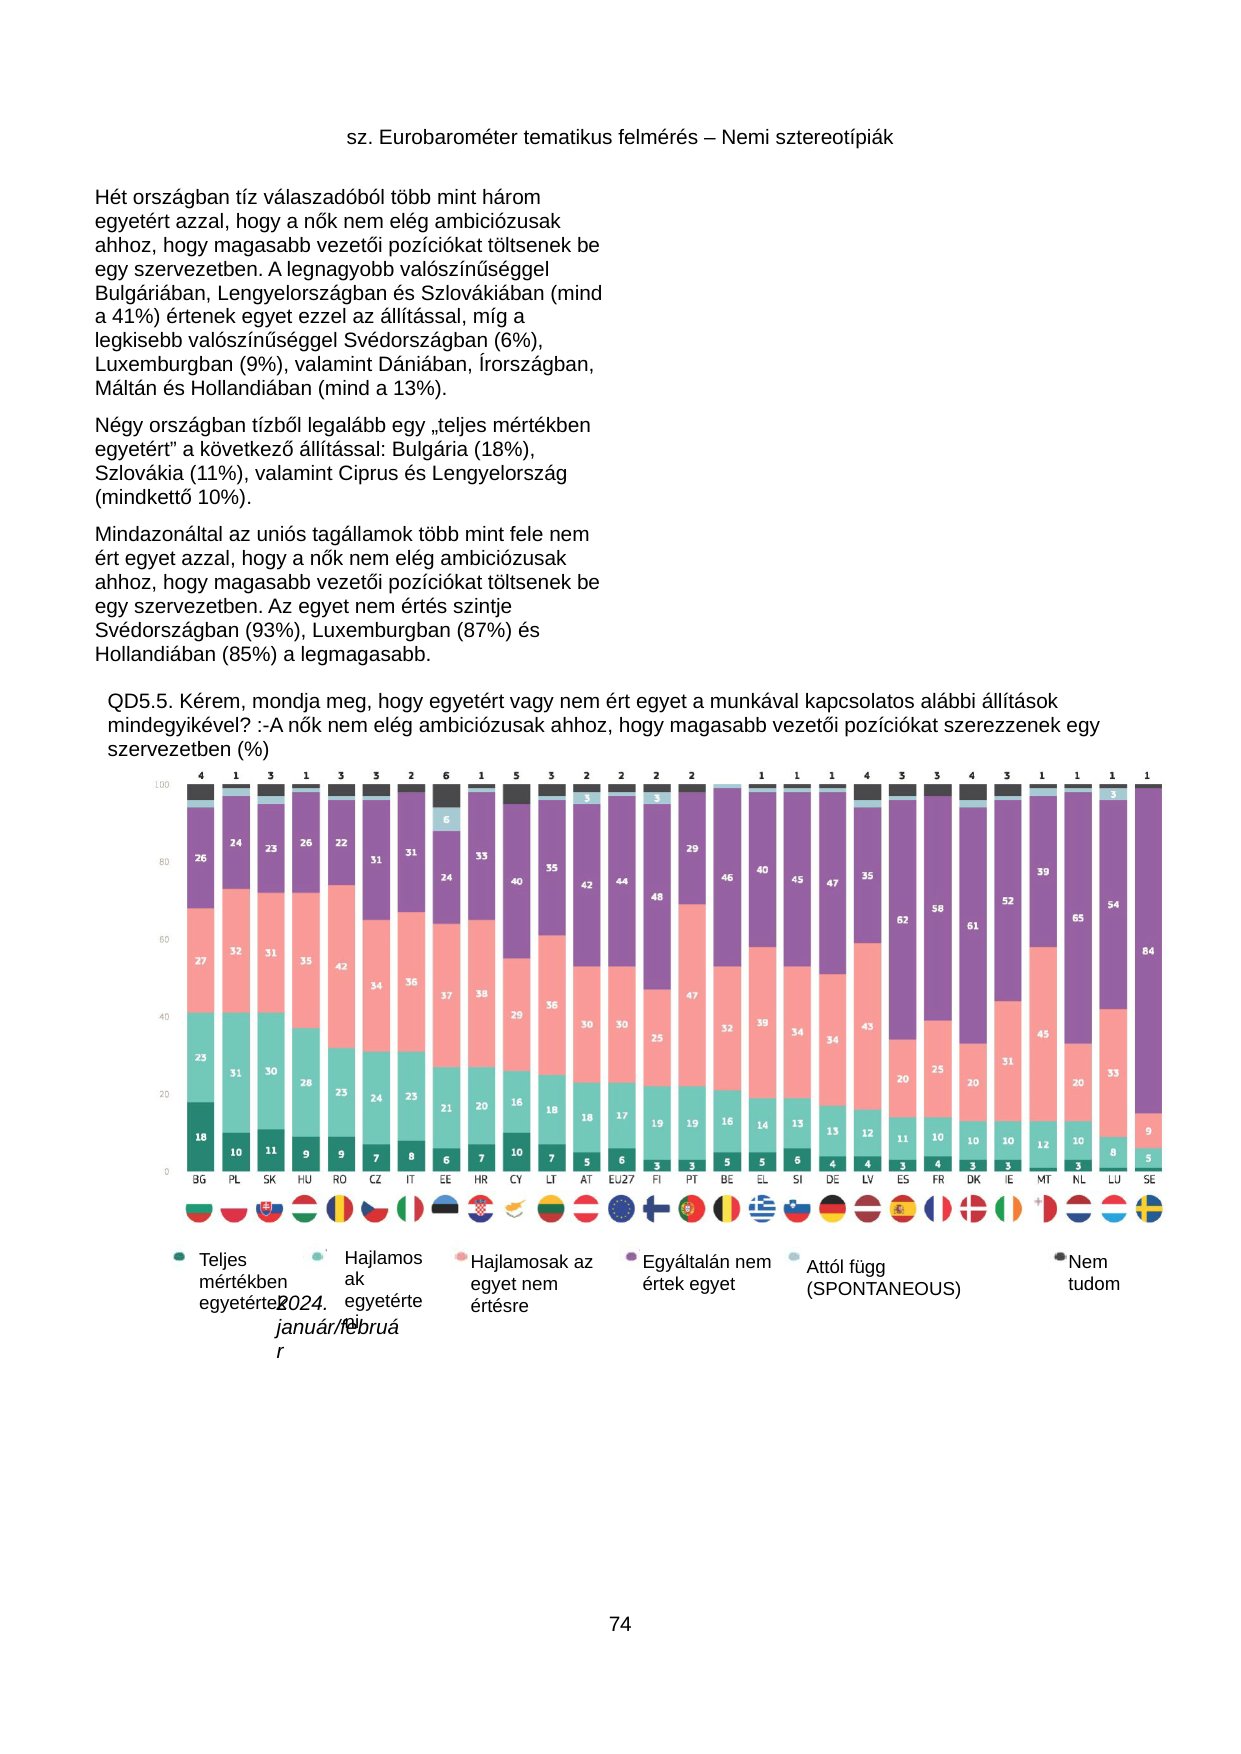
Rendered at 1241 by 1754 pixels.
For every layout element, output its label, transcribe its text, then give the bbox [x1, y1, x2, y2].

text Négy országban tízből legalább egy „teljes mértékben egyetért” a következő állítással: Bulgária (18%), Szlovákia (11%), valamint Ciprus és Lengyelország (mindkettő 10%). [94, 413, 605, 509]
text Hét országban tíz válaszadóból több mint három egyetért azzal, hogy a nők nem elég ambiciózusak ahhoz, hogy magasabb vezetői pozíciókat töltsenek be egy szervezetben. A legnagyobb valószínűséggel Bulgáriában, Lengyelországban és Szlovákiában (mind a 41%) értenek egyet ezzel az állítással, míg a legkisebb valószínűséggel Svédországban (6%), Luxemburgban (9%), valamint Dániában, Írországban, Máltán és Hollandiában (mind a 13%). [94, 184, 605, 400]
picture [832, 1264, 837, 1272]
text Mindazonáltal az uniós tagállamok több mint fele nem ért egyet azzal, hogy a nők nem elég ambiciózusak ahhoz, hogy magasabb vezetői pozíciókat töltsenek be egy szervezetben. Az egyet nem értés szintje Svédországban (93%), Luxemburgban (87%) és Hollandiában (85%) a legmagasabb. [94, 522, 605, 666]
picture [143, 764, 1167, 1230]
picture [167, 1234, 1067, 1272]
